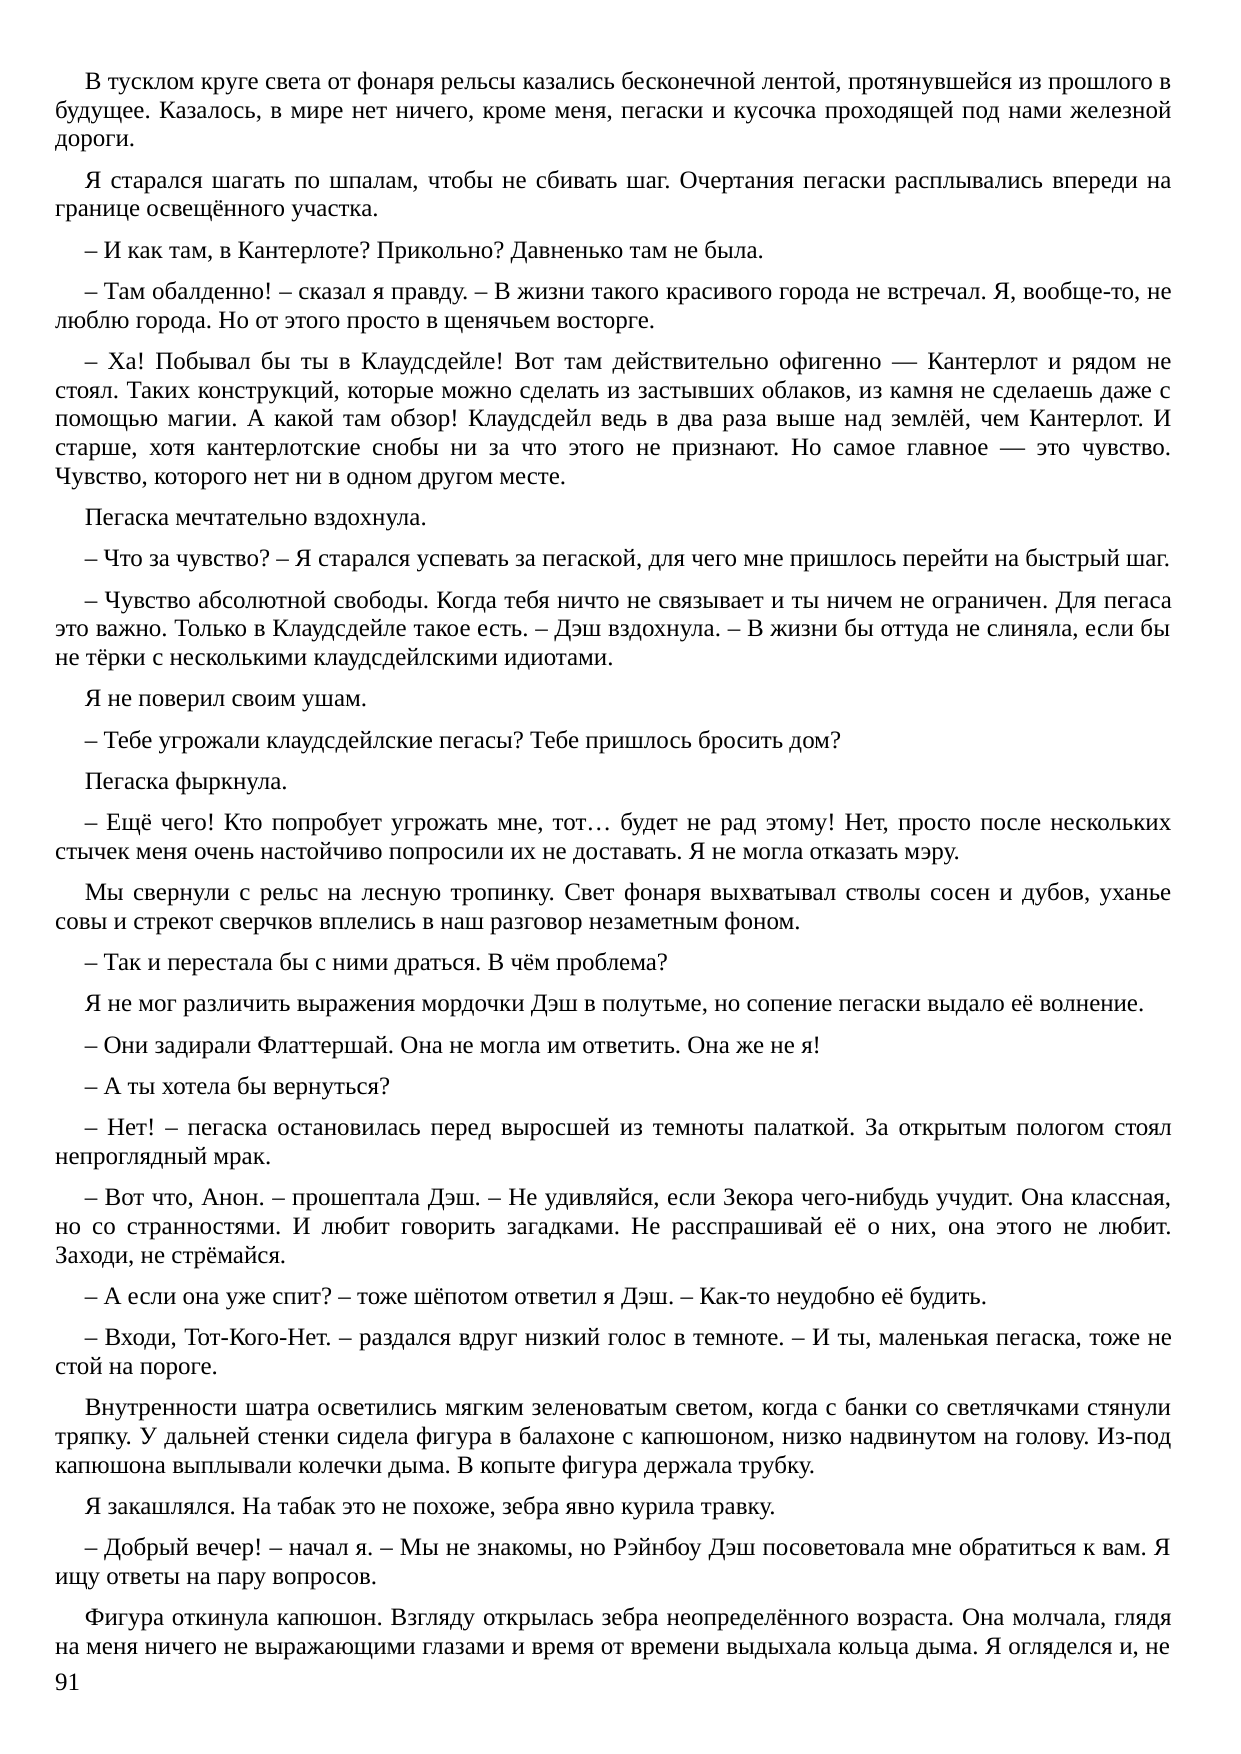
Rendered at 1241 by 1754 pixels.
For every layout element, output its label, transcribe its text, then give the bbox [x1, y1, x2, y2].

text – Так и перестала бы с ними драться. В чём проблема? [55, 947, 1173, 976]
text Мы свернули с рельс на лесную тропинку. Свет фонаря выхватывал стволы сосен и дубов, уханье совы и стрекот сверчков вплелись в наш разговор незаметным фоном. [55, 877, 1173, 935]
text – Ещё чего! Кто попробует угрожать мне, тот… будет не рад этому! Нет, просто после нескольких стычек меня очень настойчиво попросили их не доставать. Я не могла отказать мэру. [55, 807, 1173, 865]
text – Нет! – пегаска остановилась перед выросшей из темноты палаткой. За открытым пологом стоял непроглядный мрак. [55, 1112, 1173, 1170]
text – И как там, в Кантерлоте? Прикольно? Давненько там не была. [55, 235, 1173, 263]
text Внутренности шатра осветились мягким зеленоватым светом, когда с банки со светлячками стянули тряпку. У дальней стенки сидела фигура в балахоне с капюшоном, низко надвинутом на голову. Из-под капюшона выплывали колечки дыма. В копыте фигура держала трубку. [55, 1392, 1173, 1478]
text Пегаска мечтательно вздохнула. [55, 502, 1173, 531]
text – Входи, Тот-Кого-Нет. – раздался вдруг низкий голос в темноте. – И ты, маленькая пегаска, тоже не стой на пороге. [55, 1322, 1173, 1380]
text – Добрый вечер! – начал я. – Мы не знакомы, но Рэйнбоу Дэш посоветовала мне обратиться к вам. Я ищу ответы на пару вопросов. [55, 1532, 1173, 1590]
text Я не мог различить выражения мордочки Дэш в полутьме, но сопение пегаски выдало её волнение. [55, 988, 1173, 1017]
text – Вот что, Анон. – прошептала Дэш. – Не удивляйся, если Зекора чего-нибудь учудит. Она классная, но со странностями. И любит говорить загадками. Не расспрашивай её о них, она этого не любит. Заходи, не стрёмайся. [55, 1182, 1173, 1268]
text – Ха! Побывал бы ты в Клаудсдейле! Вот там действительно офигенно — Кантерлот и рядом не стоял. Таких конструкций, которые можно сделать из застывших облаков, из камня не сделаешь даже с помощью магии. А какой там обзор! Клаудсдейл ведь в два раза выше над землёй, чем Кантерлот. И старше, хотя кантерлотские снобы ни за что этого не признают. Но самое главное — это чувство. Чувство, которого нет ни в одном другом месте. [55, 346, 1173, 490]
text – Они задирали Флаттершай. Она не могла им ответить. Она же не я! [55, 1030, 1173, 1058]
text – Там обалденно! – сказал я правду. – В жизни такого красивого города не встречал. Я, вообще-то, не люблю города. Но от этого просто в щенячьем восторге. [55, 276, 1173, 333]
text Пегаска фыркнула. [55, 766, 1173, 795]
text Фигура откинула капюшон. Взгляду открылась зебра неопределённого возраста. Она молчала, глядя на меня ничего не выражающими глазами и время от времени выдыхала кольца дыма. Я огляделся и, не [55, 1602, 1173, 1660]
text – Чувство абсолютной свободы. Когда тебя ничто не связывает и ты ничем не ограничен. Для пегаса это важно. Только в Клаудсдейле такое есть. – Дэш вздохнула. – В жизни бы оттуда не слиняла, если бы не тёрки с несколькими клаудсдейлскими идиотами. [55, 585, 1173, 671]
text Я старался шагать по шпалам, чтобы не сбивать шаг. Очертания пегаски расплывались впереди на границе освещённого участка. [55, 165, 1173, 222]
text – Тебе угрожали клаудсдейлские пегасы? Тебе пришлось бросить дом? [55, 725, 1173, 753]
text – Что за чувство? – Я старался успевать за пегаской, для чего мне пришлось перейти на быстрый шаг. [55, 543, 1173, 572]
text – А если она уже спит? – тоже шёпотом ответил я Дэш. – Как-то неудобно её будить. [55, 1281, 1173, 1310]
text Я закашлялся. На табак это не похоже, зебра явно курила травку. [55, 1491, 1173, 1520]
text – А ты хотела бы вернуться? [55, 1071, 1173, 1100]
text Я не поверил своим ушам. [55, 683, 1173, 712]
text В тусклом круге света от фонаря рельсы казались бесконечной лентой, протянувшейся из прошлого в будущее. Казалось, в мире нет ничего, кроме меня, пегаски и кусочка проходящей под нами железной дороги. [55, 66, 1173, 152]
